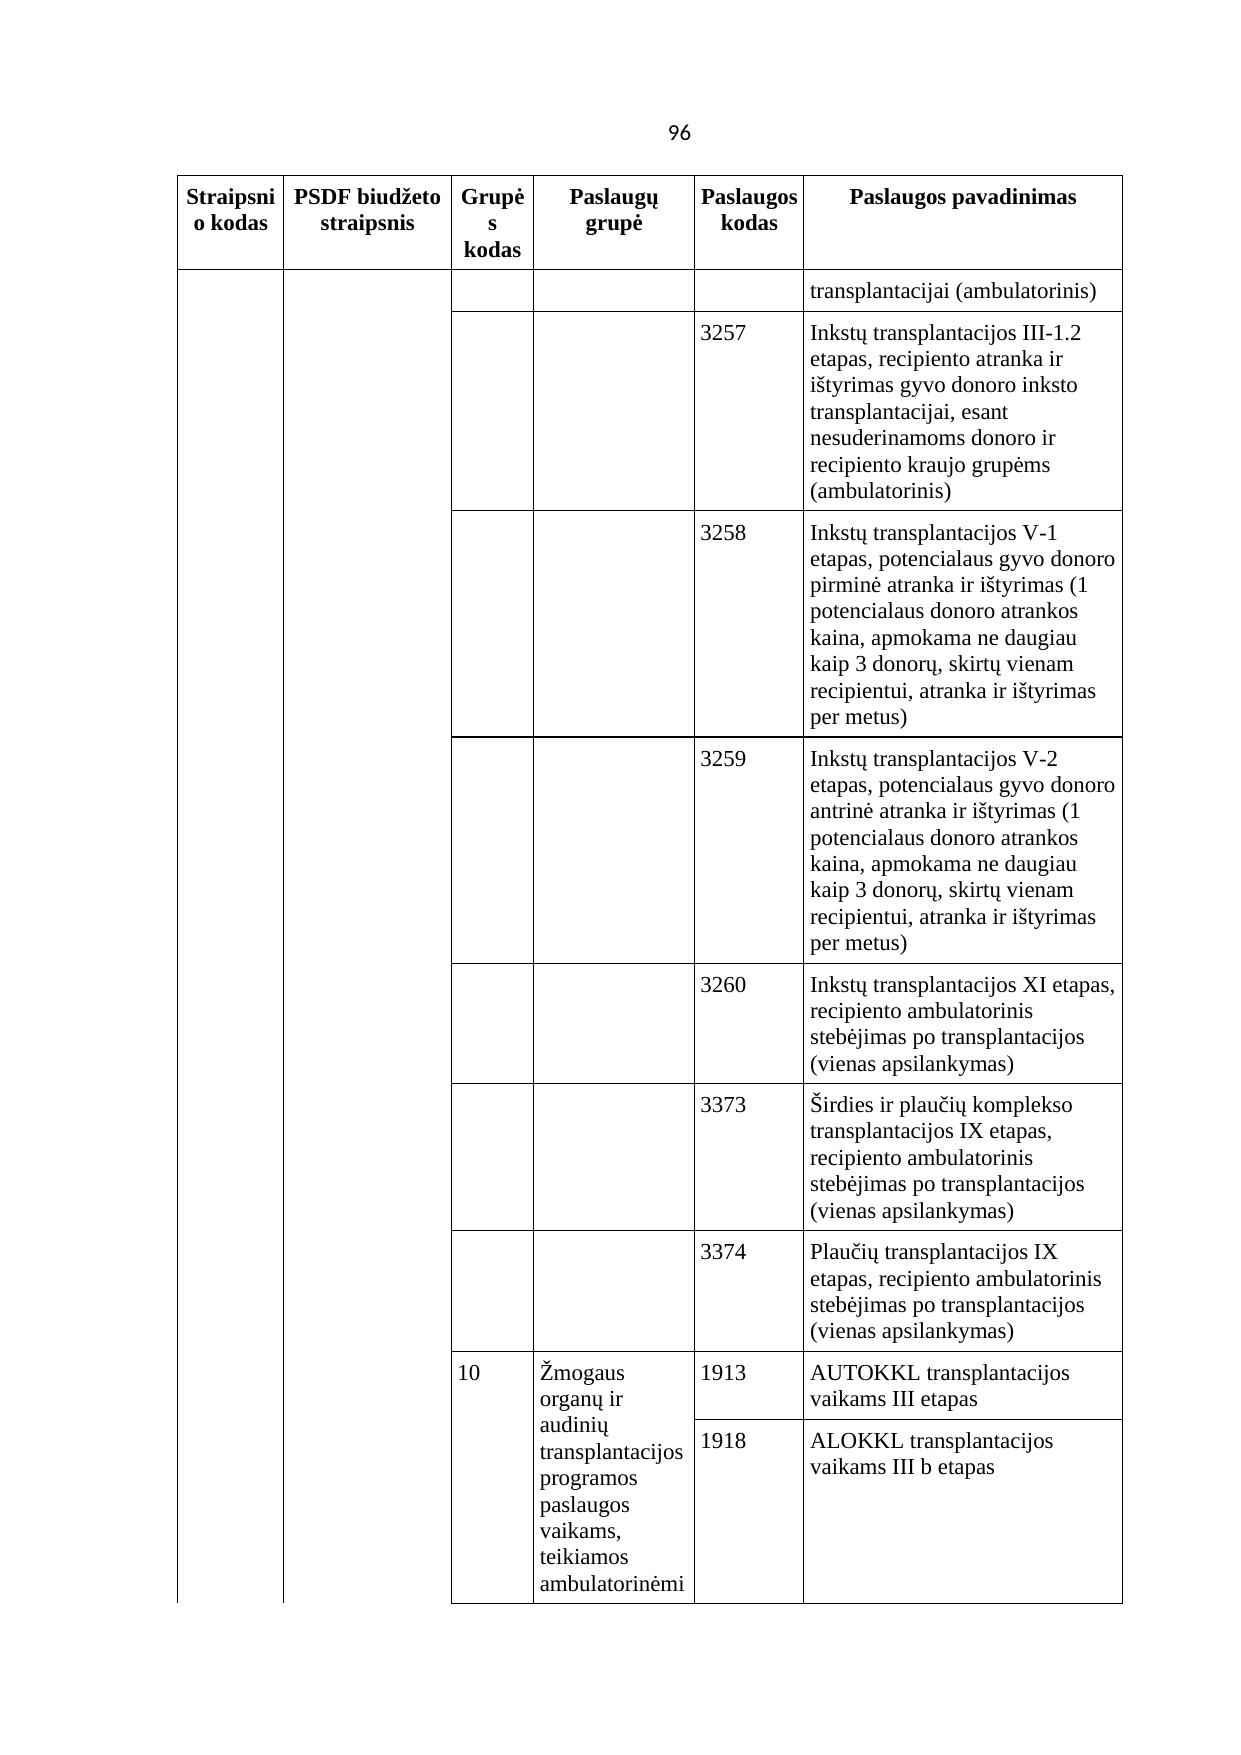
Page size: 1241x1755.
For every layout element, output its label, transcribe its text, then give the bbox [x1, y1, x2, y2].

table_cell 3257 [695, 312, 803, 510]
table_cell [284, 311, 451, 510]
table_cell [284, 510, 451, 736]
table_cell [534, 511, 694, 736]
table_cell [534, 312, 694, 510]
table_cell Inkstų transplantacijos XI etapas, recipiento ambulatorinis stebėjimas po transplantacijos (vienas apsilankymas) [804, 964, 1122, 1083]
table_cell Širdies ir plaučių komplekso transplantacijos IX etapas, recipiento ambulatorinis stebėjimas po transplantacijos (vienas apsilankymas) [804, 1084, 1122, 1230]
table_cell AUTOKKL transplantacijos vaikams III etapas [804, 1352, 1122, 1419]
table_cell [178, 736, 283, 962]
table_cell ALOKKL transplantacijos vaikams III b etapas [804, 1420, 1122, 1603]
table_cell [452, 511, 533, 736]
table_cell [534, 1231, 694, 1351]
table_cell [178, 1083, 283, 1230]
table_cell Inkstų transplantacijos V-2 etapas, potencialaus gyvo donoro antrinė atranka ir ištyrimas (1 potencialaus donoro atrankos kaina, apmokama ne daugiau kaip 3 donorų, skirtų vienam recipientui, atranka ir ištyrimas per metus) [804, 738, 1122, 962]
table_cell [178, 311, 283, 510]
table_cell [178, 1230, 283, 1351]
table_cell [284, 736, 451, 962]
table_cell [534, 964, 694, 1083]
table_cell 3374 [695, 1231, 803, 1351]
table_cell [284, 963, 451, 1083]
table_header Paslaugos pavadinimas [804, 176, 1122, 269]
table_cell [452, 964, 533, 1083]
table_cell Plaučių transplantacijos IX etapas, recipiento ambulatorinis stebėjimas po transplantacijos (vienas apsilankymas) [804, 1231, 1122, 1351]
table_cell [178, 270, 283, 311]
table_cell Žmogaus organų ir audinių transplantacijos programos paslaugos vaikams, teikiamos ambulatorinėmi [534, 1352, 694, 1603]
table_cell Inkstų transplantacijos III-1.2 etapas, recipiento atranka ir ištyrimas gyvo donoro inksto transplantacijai, esant nesuderinamoms donoro ir recipiento kraujo grupėms (ambulatorinis) [804, 312, 1122, 510]
table_cell 3258 [695, 511, 803, 736]
table_cell [284, 1351, 451, 1419]
table_cell [178, 510, 283, 736]
table_cell 3260 [695, 964, 803, 1083]
table_cell [695, 270, 803, 311]
table_cell [178, 1351, 283, 1419]
table_cell [284, 1083, 451, 1230]
table_header Paslaugos kodas [695, 176, 803, 269]
table_cell [534, 270, 694, 311]
table_cell 10 [452, 1352, 533, 1419]
table_cell [534, 738, 694, 962]
table_cell [452, 1084, 533, 1230]
table_header Paslaugų grupė [534, 176, 694, 269]
table_cell [452, 738, 533, 962]
table_cell Inkstų transplantacijos V-1 etapas, potencialaus gyvo donoro pirminė atranka ir ištyrimas (1 potencialaus donoro atrankos kaina, apmokama ne daugiau kaip 3 donorų, skirtų vienam recipientui, atranka ir ištyrimas per metus) [804, 511, 1122, 736]
table_cell [178, 963, 283, 1083]
table_cell [452, 270, 533, 311]
table_cell [178, 1419, 283, 1603]
table_header PSDF biudžeto straipsnis [284, 176, 451, 269]
table_cell 1913 [695, 1352, 803, 1419]
table_cell 3373 [695, 1084, 803, 1230]
table_cell [452, 312, 533, 510]
table_cell [534, 1084, 694, 1230]
table_cell [284, 270, 451, 311]
table_cell 1918 [695, 1420, 803, 1603]
table_cell [284, 1230, 451, 1351]
table_cell transplantacijai (ambulatorinis) [804, 270, 1122, 311]
table_header Grupės kodas [452, 176, 533, 269]
table_cell [452, 1419, 533, 1603]
table_cell [284, 1419, 451, 1603]
table_header Straipsnio kodas [178, 176, 283, 269]
table_cell [452, 1231, 533, 1351]
table_cell 3259 [695, 738, 803, 962]
